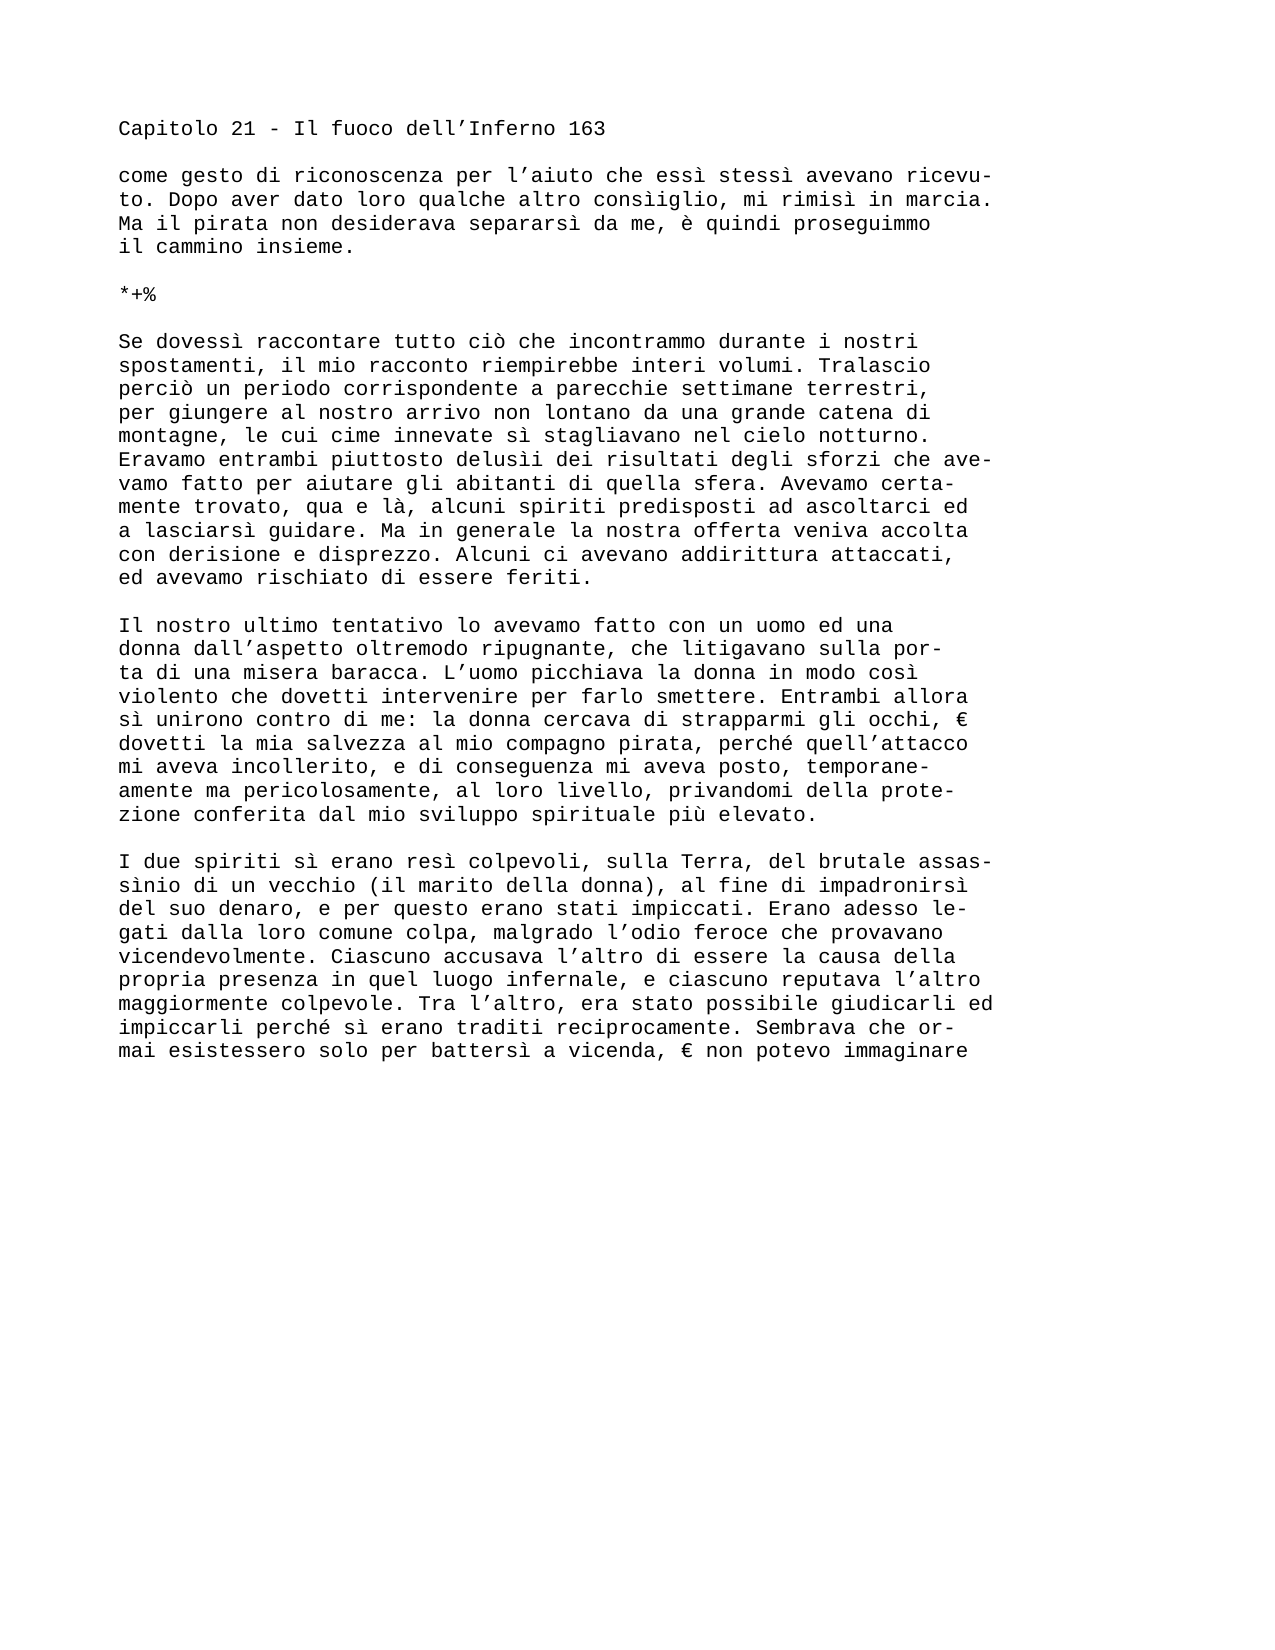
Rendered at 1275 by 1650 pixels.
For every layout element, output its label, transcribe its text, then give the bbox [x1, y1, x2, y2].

text *+% [118, 284, 1157, 307]
text donna dall’aspetto oltremodo ripugnante, che litigavano sulla por- [118, 638, 1157, 662]
text maggiormente colpevole. Tra l’altro, era stato possibile giudicarli ed [118, 993, 1157, 1017]
text impiccarli perché sì erano traditi reciprocamente. Sembrava che or- [118, 1017, 1157, 1040]
text violento che dovetti intervenire per farlo smettere. Entrambi allora [118, 686, 1157, 709]
text amente ma pericolosamente, al loro livello, privandomi della prote- [118, 780, 1157, 804]
text come gesto di riconoscenza per l’aiuto che essì stessì avevano ricevu- [118, 165, 1157, 189]
text I due spiriti sì erano resì colpevoli, sulla Terra, del brutale assas- [118, 851, 1157, 875]
text sìnio di un vecchio (il marito della donna), al fine di impadronirsì [118, 875, 1157, 898]
text Capitolo 21 - Il fuoco dell’Inferno 163 [118, 118, 1157, 142]
text vicendevolmente. Ciascuno accusava l’altro di essere la causa della [118, 946, 1157, 969]
text Ma il pirata non desiderava separarsì da me, è quindi proseguimmo [118, 213, 1157, 236]
text sì unirono contro di me: la donna cercava di strapparmi gli occhi, € [118, 709, 1157, 733]
text Il nostro ultimo tentativo lo avevamo fatto con un uomo ed una [118, 615, 1157, 638]
text spostamenti, il mio racconto riempirebbe interi volumi. Tralascio [118, 354, 1157, 378]
text propria presenza in quel luogo infernale, e ciascuno reputava l’altro [118, 969, 1157, 993]
text perciò un periodo corrispondente a parecchie settimane terrestri, [118, 378, 1157, 402]
text mente trovato, qua e là, alcuni spiriti predisposti ad ascoltarci ed [118, 496, 1157, 520]
text montagne, le cui cime innevate sì stagliavano nel cielo notturno. [118, 426, 1157, 449]
text ed avevamo rischiato di essere feriti. [118, 567, 1157, 591]
text gati dalla loro comune colpa, malgrado l’odio feroce che provavano [118, 922, 1157, 946]
text dovetti la mia salvezza al mio compagno pirata, perché quell’attacco [118, 733, 1157, 757]
text a lasciarsì guidare. Ma in generale la nostra offerta veniva accolta [118, 520, 1157, 544]
text mai esistessero solo per battersì a vicenda, € non potevo immaginare [118, 1040, 1157, 1064]
text zione conferita dal mio sviluppo spirituale più elevato. [118, 804, 1157, 827]
text Eravamo entrambi piuttosto delusìi dei risultati degli sforzi che ave- [118, 449, 1157, 473]
text Se dovessì raccontare tutto ciò che incontrammo durante i nostri [118, 331, 1157, 354]
text del suo denaro, e per questo erano stati impiccati. Erano adesso le- [118, 898, 1157, 922]
text ta di una misera baracca. L’uomo picchiava la donna in modo così [118, 662, 1157, 686]
text mi aveva incollerito, e di conseguenza mi aveva posto, temporane- [118, 757, 1157, 780]
text per giungere al nostro arrivo non lontano da una grande catena di [118, 402, 1157, 426]
text il cammino insieme. [118, 236, 1157, 260]
text vamo fatto per aiutare gli abitanti di quella sfera. Avevamo certa- [118, 473, 1157, 496]
text con derisione e disprezzo. Alcuni ci avevano addirittura attaccati, [118, 544, 1157, 567]
text to. Dopo aver dato loro qualche altro consìiglio, mi rimisì in marcia. [118, 189, 1157, 213]
